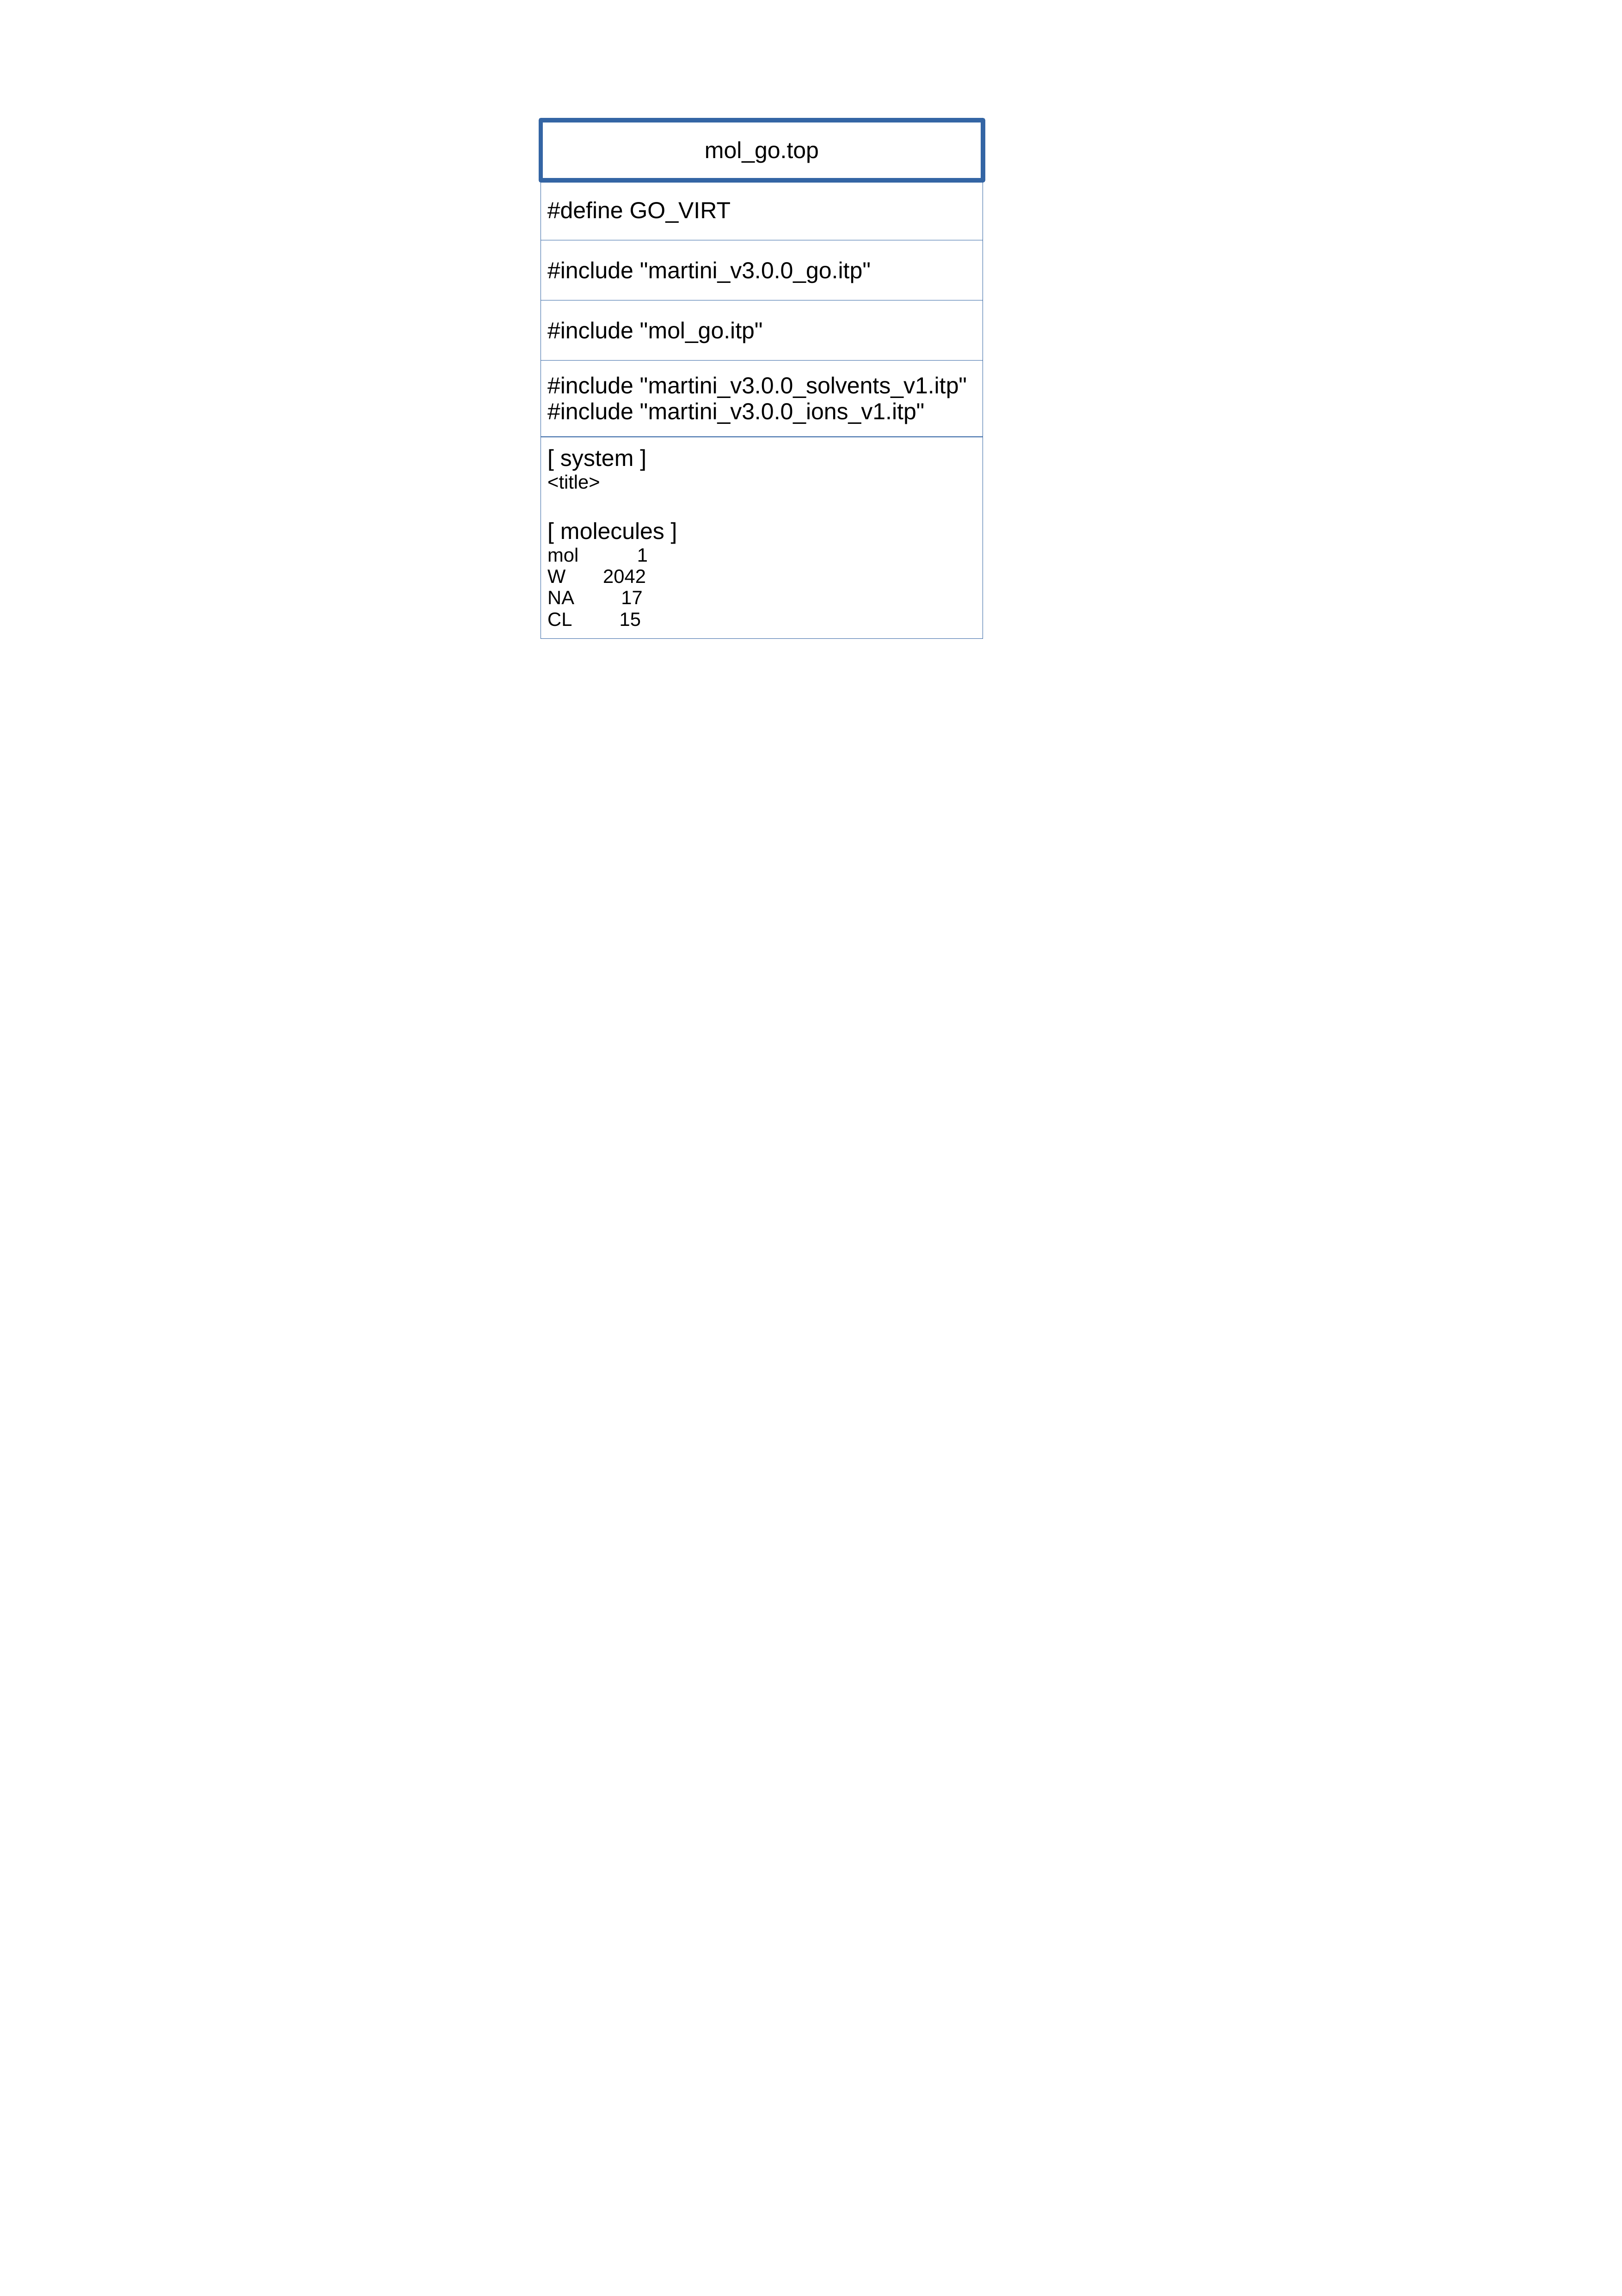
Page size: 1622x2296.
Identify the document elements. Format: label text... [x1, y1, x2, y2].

text_box mol_go.top [541, 120, 983, 180]
text_box #include "mol_go.itp" [541, 300, 983, 360]
text_box [ system ] <title> [ molecules ] mol 1 W 2042 NA 17 CL 15 [541, 437, 983, 639]
text_box #include "martini_v3.0.0_solvents_v1.itp" #include "martini_v3.0.0_ions_v1.itp" [541, 360, 983, 437]
text_box #define GO_VIRT [541, 180, 983, 240]
text_box #include "martini_v3.0.0_go.itp" [541, 240, 983, 300]
